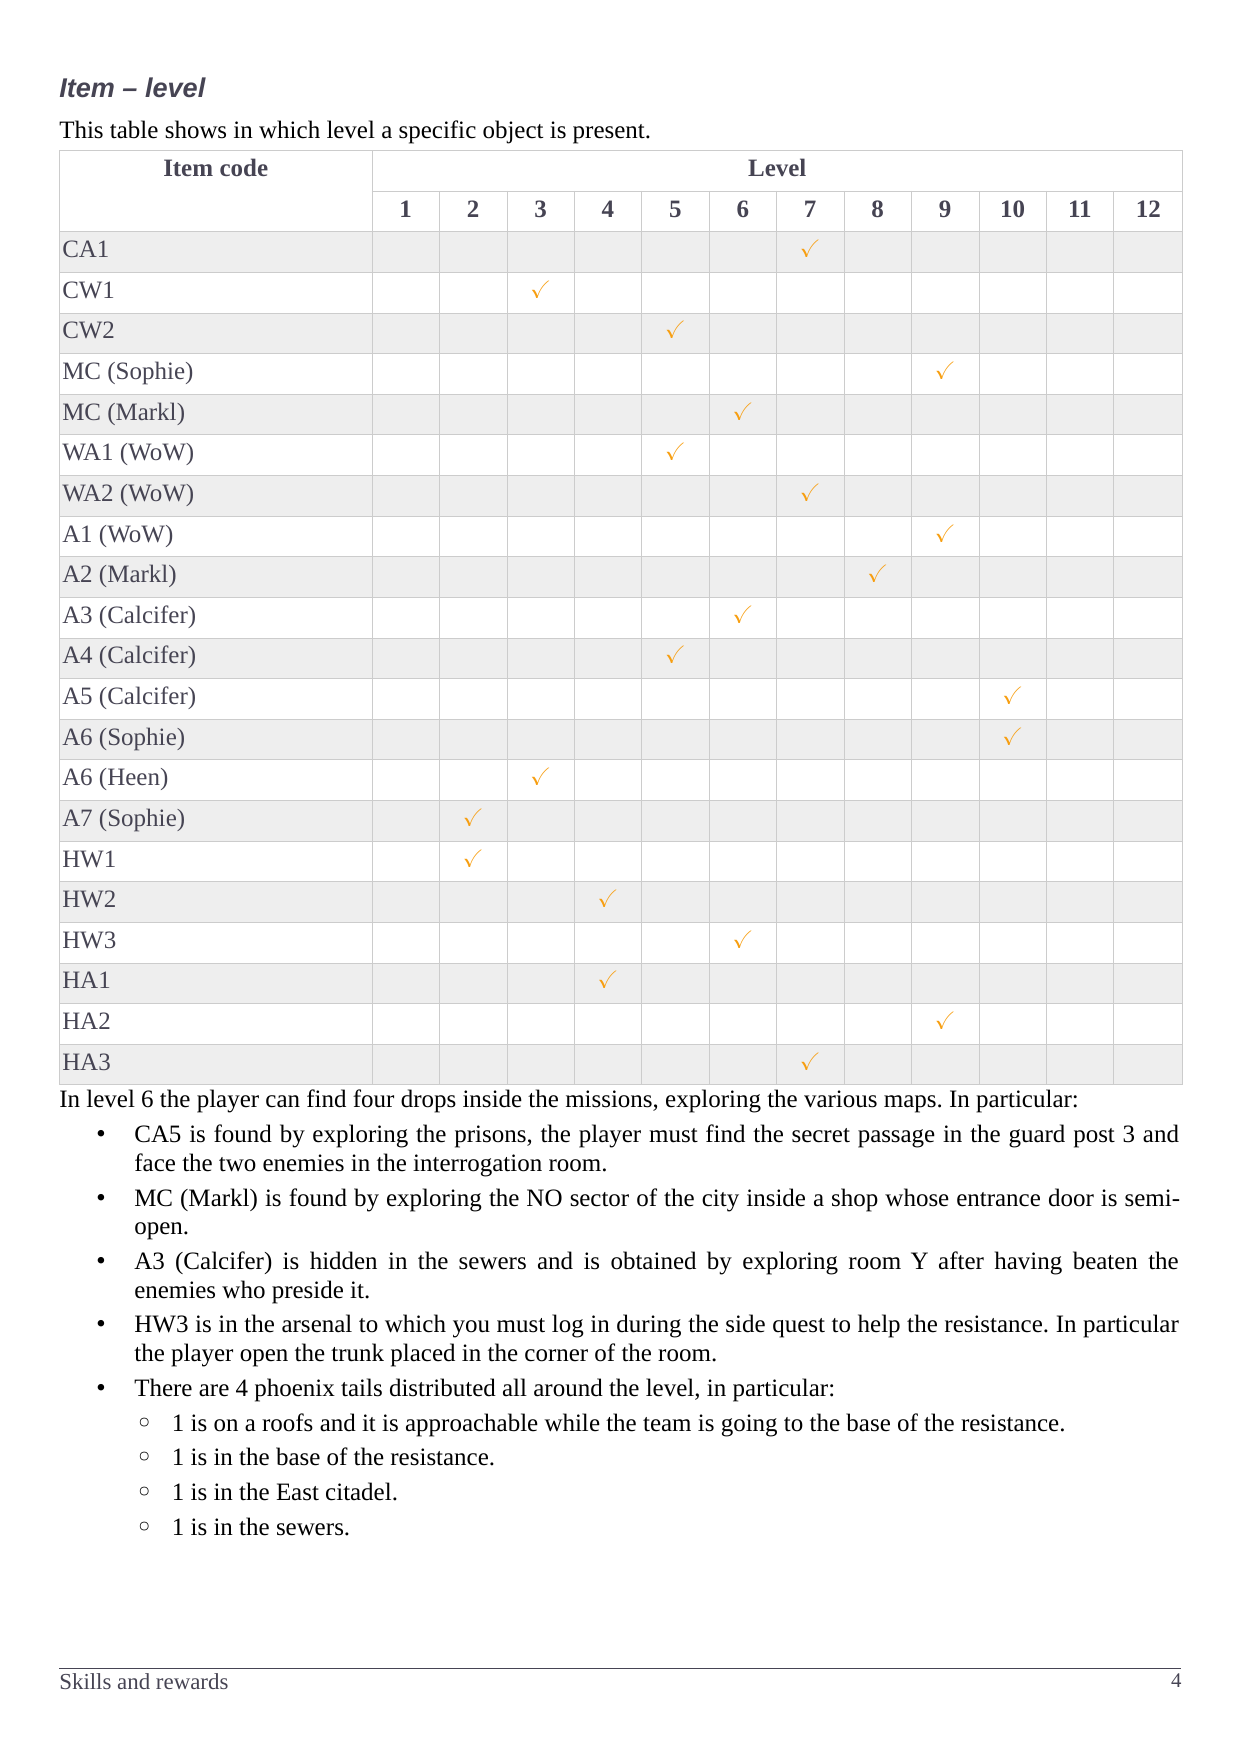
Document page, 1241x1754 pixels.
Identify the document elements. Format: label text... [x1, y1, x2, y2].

table_cell MC (Markl) [60, 395, 372, 434]
table_cell [912, 923, 979, 962]
table_cell [642, 760, 709, 800]
table_cell [777, 720, 844, 759]
table_cell [575, 232, 641, 272]
table_cell [642, 923, 709, 962]
table_cell CW1 [60, 273, 372, 312]
table_cell [777, 435, 844, 475]
table_cell [440, 679, 507, 719]
table_cell [980, 882, 1046, 922]
table_cell [575, 639, 641, 678]
table_cell [440, 964, 507, 1003]
table_cell [575, 801, 641, 841]
table_cell [777, 273, 844, 312]
table_cell [980, 517, 1046, 556]
table_cell [1047, 435, 1113, 475]
table_cell 4 [575, 192, 641, 231]
table_cell 10 [980, 192, 1046, 231]
table_cell [440, 1004, 507, 1044]
table_cell [508, 598, 574, 637]
table_cell [980, 1045, 1046, 1084]
table_cell [575, 1004, 641, 1044]
table_cell 2 [440, 192, 507, 231]
table_cell [642, 395, 709, 434]
table_cell ✓ [912, 517, 979, 556]
table_cell [710, 964, 776, 1003]
table_cell [710, 354, 776, 394]
table_cell [912, 395, 979, 434]
table_cell [777, 517, 844, 556]
table_cell [845, 232, 911, 272]
table_cell [845, 760, 911, 800]
table_cell [575, 517, 641, 556]
table_cell [1114, 882, 1182, 922]
table_cell [373, 476, 439, 516]
table_cell [373, 517, 439, 556]
table_cell [845, 639, 911, 678]
table_cell [980, 1004, 1046, 1044]
table_cell [642, 842, 709, 881]
subtitle Item – level [59, 72, 1181, 103]
table_cell [1114, 1004, 1182, 1044]
table_cell [980, 314, 1046, 353]
table_cell [710, 314, 776, 353]
table_cell ✓ [777, 1045, 844, 1084]
table_cell A1 (WoW) [60, 517, 372, 556]
table_cell [980, 476, 1046, 516]
table_cell WA2 (WoW) [60, 476, 372, 516]
table_cell [508, 232, 574, 272]
table_cell [1114, 557, 1182, 597]
table_cell WA1 (WoW) [60, 435, 372, 475]
table_cell [508, 476, 574, 516]
table_cell [710, 232, 776, 272]
table_cell [1047, 1045, 1113, 1084]
table_cell ✓ [440, 842, 507, 881]
table_cell [980, 273, 1046, 312]
table_cell [1047, 801, 1113, 841]
table_cell [575, 273, 641, 312]
list 1 is in the sewers. [134, 1512, 1181, 1540]
table_cell [1114, 395, 1182, 434]
table_cell [642, 1004, 709, 1044]
table_cell [845, 720, 911, 759]
table_cell [845, 476, 911, 516]
table_cell 1 [373, 192, 439, 231]
table_cell ✓ [980, 679, 1046, 719]
table_cell [777, 557, 844, 597]
table_cell A4 (Calcifer) [60, 639, 372, 678]
table_cell [1114, 639, 1182, 678]
table_cell ✓ [777, 232, 844, 272]
list CA5 is found by exploring the prisons, the player must find the secret passage in the guard post 3 and face the two enemies in the interrogation room. [97, 1119, 1181, 1177]
table_cell [777, 598, 844, 637]
table_cell [710, 720, 776, 759]
table_cell [777, 760, 844, 800]
table_cell [440, 435, 507, 475]
text In level 6 the player can find four drops inside the missions, exploring the various maps. In particular: [59, 1085, 1181, 1113]
table_cell [710, 273, 776, 312]
table_cell [508, 639, 574, 678]
table_cell [642, 598, 709, 637]
table_cell [575, 720, 641, 759]
table_cell A6 (Sophie) [60, 720, 372, 759]
table_cell [1047, 964, 1113, 1003]
table_cell [1047, 760, 1113, 800]
table_cell HW3 [60, 923, 372, 962]
table_cell [845, 679, 911, 719]
table_cell [373, 801, 439, 841]
table_cell [845, 435, 911, 475]
table_cell [980, 760, 1046, 800]
table_cell [1114, 517, 1182, 556]
table_cell [1047, 232, 1113, 272]
table_cell [642, 1045, 709, 1084]
table_cell CA1 [60, 232, 372, 272]
table_cell ✓ [440, 801, 507, 841]
table_cell [575, 923, 641, 962]
table_cell ✓ [912, 1004, 979, 1044]
table_cell [1047, 354, 1113, 394]
table_cell [508, 557, 574, 597]
table_cell [845, 801, 911, 841]
table_cell [1047, 720, 1113, 759]
table_cell 9 [912, 192, 979, 231]
table_cell [1114, 314, 1182, 353]
list HW3 is in the arsenal to which you must log in during the side quest to help the resistance. In particular the player open the trunk placed in the corner of the room. [97, 1309, 1181, 1367]
table_cell [980, 232, 1046, 272]
table_cell [980, 395, 1046, 434]
table_cell [912, 1045, 979, 1084]
table_cell [575, 842, 641, 881]
table_cell [440, 760, 507, 800]
table_cell [980, 598, 1046, 637]
table_cell [1114, 923, 1182, 962]
table_cell [642, 882, 709, 922]
table_cell [440, 923, 507, 962]
table_cell HW1 [60, 842, 372, 881]
table_cell ✓ [508, 760, 574, 800]
table_cell ✓ [575, 882, 641, 922]
table_cell [980, 354, 1046, 394]
table_cell [912, 760, 979, 800]
table_cell 3 [508, 192, 574, 231]
table_cell [1047, 476, 1113, 516]
table_cell [373, 964, 439, 1003]
table_cell [508, 964, 574, 1003]
table_cell [1114, 720, 1182, 759]
table_cell [710, 1045, 776, 1084]
table_cell [508, 801, 574, 841]
table_cell [373, 273, 439, 312]
table_cell [845, 964, 911, 1003]
table_cell [373, 720, 439, 759]
table_cell [1047, 882, 1113, 922]
table_cell ✓ [845, 557, 911, 597]
table_cell [912, 314, 979, 353]
table_cell ✓ [980, 720, 1046, 759]
table_header Item code [60, 151, 372, 231]
table_cell [980, 435, 1046, 475]
table_cell [642, 476, 709, 516]
table_cell [373, 679, 439, 719]
table_cell [440, 639, 507, 678]
table_cell [845, 882, 911, 922]
table_cell [642, 964, 709, 1003]
table_cell [1047, 314, 1113, 353]
table_cell [710, 842, 776, 881]
table_cell [912, 557, 979, 597]
table_cell [508, 435, 574, 475]
table_cell [1047, 639, 1113, 678]
table_cell [440, 517, 507, 556]
table_cell [710, 801, 776, 841]
table_cell [642, 232, 709, 272]
table_cell ✓ [777, 476, 844, 516]
table_cell [845, 517, 911, 556]
table_cell [642, 273, 709, 312]
table_cell [575, 395, 641, 434]
table_cell [1114, 273, 1182, 312]
table_cell HA2 [60, 1004, 372, 1044]
table_cell [912, 598, 979, 637]
table_cell [373, 557, 439, 597]
table_cell [508, 354, 574, 394]
table_cell [373, 639, 439, 678]
table_cell [440, 1045, 507, 1084]
table_cell [777, 314, 844, 353]
table_cell [845, 923, 911, 962]
table_cell [1047, 557, 1113, 597]
table_cell [777, 882, 844, 922]
table_cell A2 (Markl) [60, 557, 372, 597]
table_cell [1114, 1045, 1182, 1084]
table_cell [575, 679, 641, 719]
table_cell [440, 882, 507, 922]
table_cell [980, 639, 1046, 678]
table_cell [777, 354, 844, 394]
table_cell [777, 639, 844, 678]
table_cell ✓ [912, 354, 979, 394]
table_cell [777, 923, 844, 962]
table_cell 8 [845, 192, 911, 231]
table_cell HW2 [60, 882, 372, 922]
table_cell [440, 720, 507, 759]
table_cell [508, 1004, 574, 1044]
table_cell [373, 314, 439, 353]
table_cell [912, 801, 979, 841]
list MC (Markl) is found by exploring the NO sector of the city inside a shop whose entrance door is semi-open. [97, 1183, 1181, 1240]
table_cell [980, 557, 1046, 597]
table_cell [373, 435, 439, 475]
table_cell [1114, 354, 1182, 394]
table_cell [1114, 476, 1182, 516]
table_cell [845, 273, 911, 312]
table_cell [912, 964, 979, 1003]
list 1 is on a roofs and it is approachable while the team is going to the base of the resistance. [134, 1408, 1181, 1436]
table_cell [575, 435, 641, 475]
table_cell [440, 557, 507, 597]
table_cell [845, 842, 911, 881]
table_cell [710, 760, 776, 800]
table_cell [1047, 273, 1113, 312]
table_cell 6 [710, 192, 776, 231]
table_cell [575, 1045, 641, 1084]
table_cell [575, 354, 641, 394]
table_cell [845, 1004, 911, 1044]
table_cell [1114, 964, 1182, 1003]
table_cell [373, 232, 439, 272]
table_cell ✓ [710, 598, 776, 637]
table_cell ✓ [710, 395, 776, 434]
table_cell [508, 923, 574, 962]
table_cell [440, 476, 507, 516]
table_cell [845, 314, 911, 353]
table_cell [912, 720, 979, 759]
table_cell 7 [777, 192, 844, 231]
table_cell ✓ [508, 273, 574, 312]
list There are 4 phoenix tails distributed all around the level, in particular: [97, 1373, 1181, 1402]
list A3 (Calcifer) is hidden in the sewers and is obtained by exploring room Y after having beaten the enemies who preside it. [97, 1246, 1181, 1303]
table_cell A6 (Heen) [60, 760, 372, 800]
table_cell 11 [1047, 192, 1113, 231]
table_cell ✓ [642, 435, 709, 475]
table_cell [642, 801, 709, 841]
table_cell [373, 842, 439, 881]
table_cell [575, 598, 641, 637]
table_cell [1047, 679, 1113, 719]
table_cell [440, 354, 507, 394]
table_cell [777, 395, 844, 434]
table_cell [440, 314, 507, 353]
table_cell [642, 517, 709, 556]
table_cell ✓ [642, 314, 709, 353]
table_cell [373, 395, 439, 434]
table_cell [912, 435, 979, 475]
table_cell [845, 354, 911, 394]
table_cell [642, 720, 709, 759]
table_cell ✓ [642, 639, 709, 678]
table_cell HA3 [60, 1045, 372, 1084]
table_cell [508, 395, 574, 434]
table_cell [980, 964, 1046, 1003]
table_cell [1114, 760, 1182, 800]
table_cell [912, 476, 979, 516]
table_cell [1114, 598, 1182, 637]
table_cell [1047, 598, 1113, 637]
table_cell HA1 [60, 964, 372, 1003]
table_cell 5 [642, 192, 709, 231]
table_cell [1114, 801, 1182, 841]
table_cell [1114, 842, 1182, 881]
table_cell ✓ [575, 964, 641, 1003]
table_cell [710, 435, 776, 475]
table_cell [1114, 679, 1182, 719]
table_cell [980, 923, 1046, 962]
table_cell [642, 557, 709, 597]
table_cell [777, 801, 844, 841]
text This table shows in which level a specific object is present. [59, 115, 1181, 144]
table_cell [508, 842, 574, 881]
table_cell [575, 557, 641, 597]
table_cell [575, 476, 641, 516]
table_cell ✓ [710, 923, 776, 962]
table_cell [777, 679, 844, 719]
table_cell [440, 232, 507, 272]
table_cell [1047, 1004, 1113, 1044]
table_cell [777, 1004, 844, 1044]
table_cell [710, 1004, 776, 1044]
table_cell [642, 679, 709, 719]
table_cell [508, 314, 574, 353]
table_cell [575, 314, 641, 353]
table_cell [508, 720, 574, 759]
table_cell CW2 [60, 314, 372, 353]
table_cell A5 (Calcifer) [60, 679, 372, 719]
table_cell [373, 1045, 439, 1084]
list 1 is in the base of the resistance. [134, 1442, 1181, 1471]
list 1 is in the East citadel. [134, 1477, 1181, 1506]
table_cell [710, 639, 776, 678]
table_cell [1114, 435, 1182, 475]
table_cell MC (Sophie) [60, 354, 372, 394]
table_cell [440, 598, 507, 637]
table_cell [912, 273, 979, 312]
table_cell [373, 923, 439, 962]
table_cell [710, 476, 776, 516]
table_cell [508, 882, 574, 922]
table_cell [710, 882, 776, 922]
table_cell [1047, 395, 1113, 434]
table_cell [373, 1004, 439, 1044]
table_cell [440, 395, 507, 434]
table_cell A3 (Calcifer) [60, 598, 372, 637]
table_cell [440, 273, 507, 312]
table_cell [575, 760, 641, 800]
table_header Level [373, 151, 1182, 191]
table_cell [1047, 517, 1113, 556]
table_cell [710, 557, 776, 597]
table_cell [980, 842, 1046, 881]
table_cell [912, 842, 979, 881]
table_cell [1047, 842, 1113, 881]
table_cell [710, 517, 776, 556]
table_cell [710, 679, 776, 719]
table_cell [642, 354, 709, 394]
table_cell 12 [1114, 192, 1182, 231]
table_cell [845, 598, 911, 637]
table_cell [373, 354, 439, 394]
table_cell [373, 760, 439, 800]
table_cell [845, 395, 911, 434]
table_cell [508, 679, 574, 719]
table_cell [912, 639, 979, 678]
table_cell [373, 882, 439, 922]
table_cell [777, 842, 844, 881]
table_cell [1047, 923, 1113, 962]
table_cell [912, 232, 979, 272]
table_cell [1114, 232, 1182, 272]
table_cell [980, 801, 1046, 841]
table_cell [912, 882, 979, 922]
table_cell [373, 598, 439, 637]
table_cell [508, 1045, 574, 1084]
table_cell [777, 964, 844, 1003]
table_cell [508, 517, 574, 556]
table_cell A7 (Sophie) [60, 801, 372, 841]
table_cell [845, 1045, 911, 1084]
table_cell [912, 679, 979, 719]
